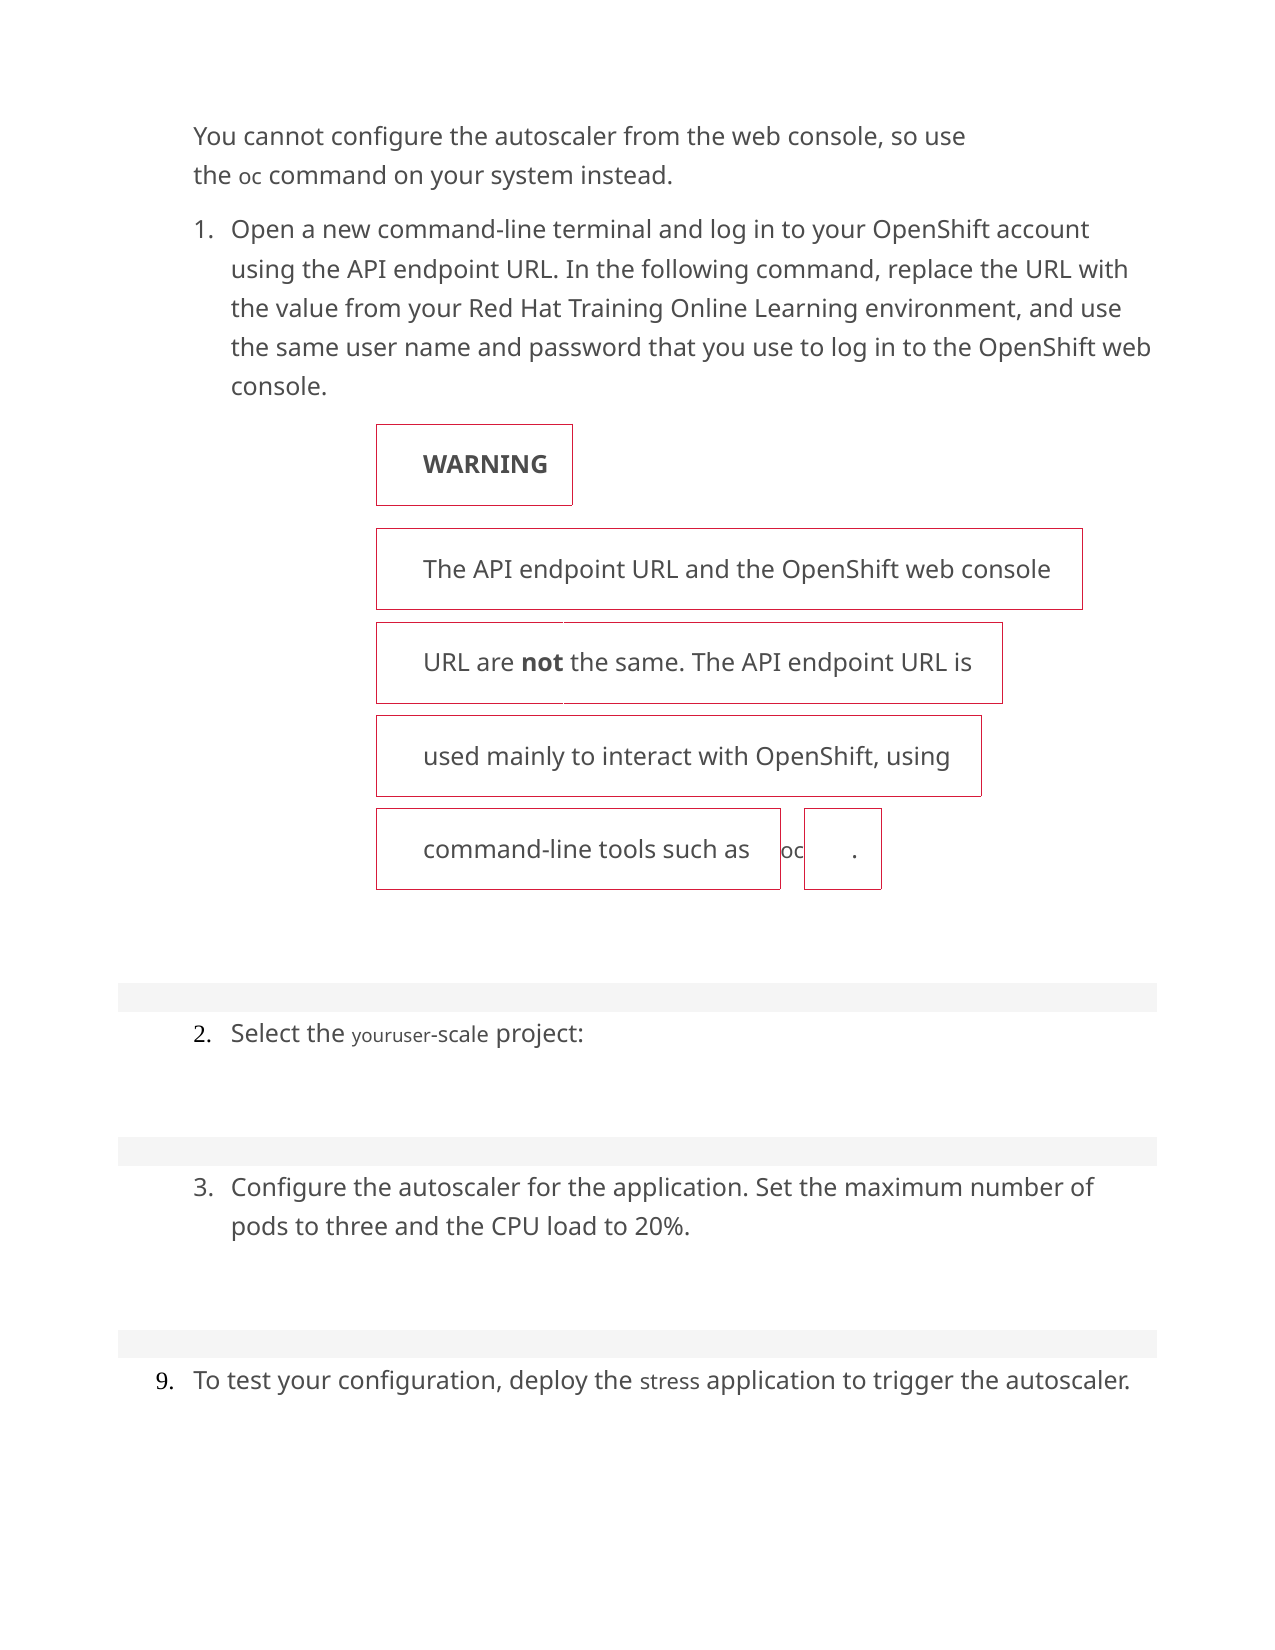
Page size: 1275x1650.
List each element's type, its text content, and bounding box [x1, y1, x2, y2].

list To test your configuration, deploy the stress application to trigger the autoscaler. [156, 1363, 1157, 1397]
subtitle WARNING [338, 423, 572, 505]
list Open a new command-line terminal and log in to your OpenShift account using the API endpoint URL. In the following command, replace the URL with the value from your Red Hat Training Online Learning environment, and use the same user name and password that you use to log in to the OpenShift web console. [193, 212, 1157, 403]
list The API endpoint URL and the OpenShift web console URL are not the same. The API endpoint URL is used mainly to interact with OpenShift, using command-line tools such as oc. [338, 528, 1082, 889]
list Select the youruser-scale project: [193, 1016, 1157, 1050]
subtitle [573, 423, 1082, 505]
list You cannot configure the autoscaler from the web console, so use the oc command on your system instead. [156, 118, 1157, 191]
list Configure the autoscaler for the application. Set the maximum number of pods to three and the CPU load to 20%. [193, 1170, 1157, 1243]
